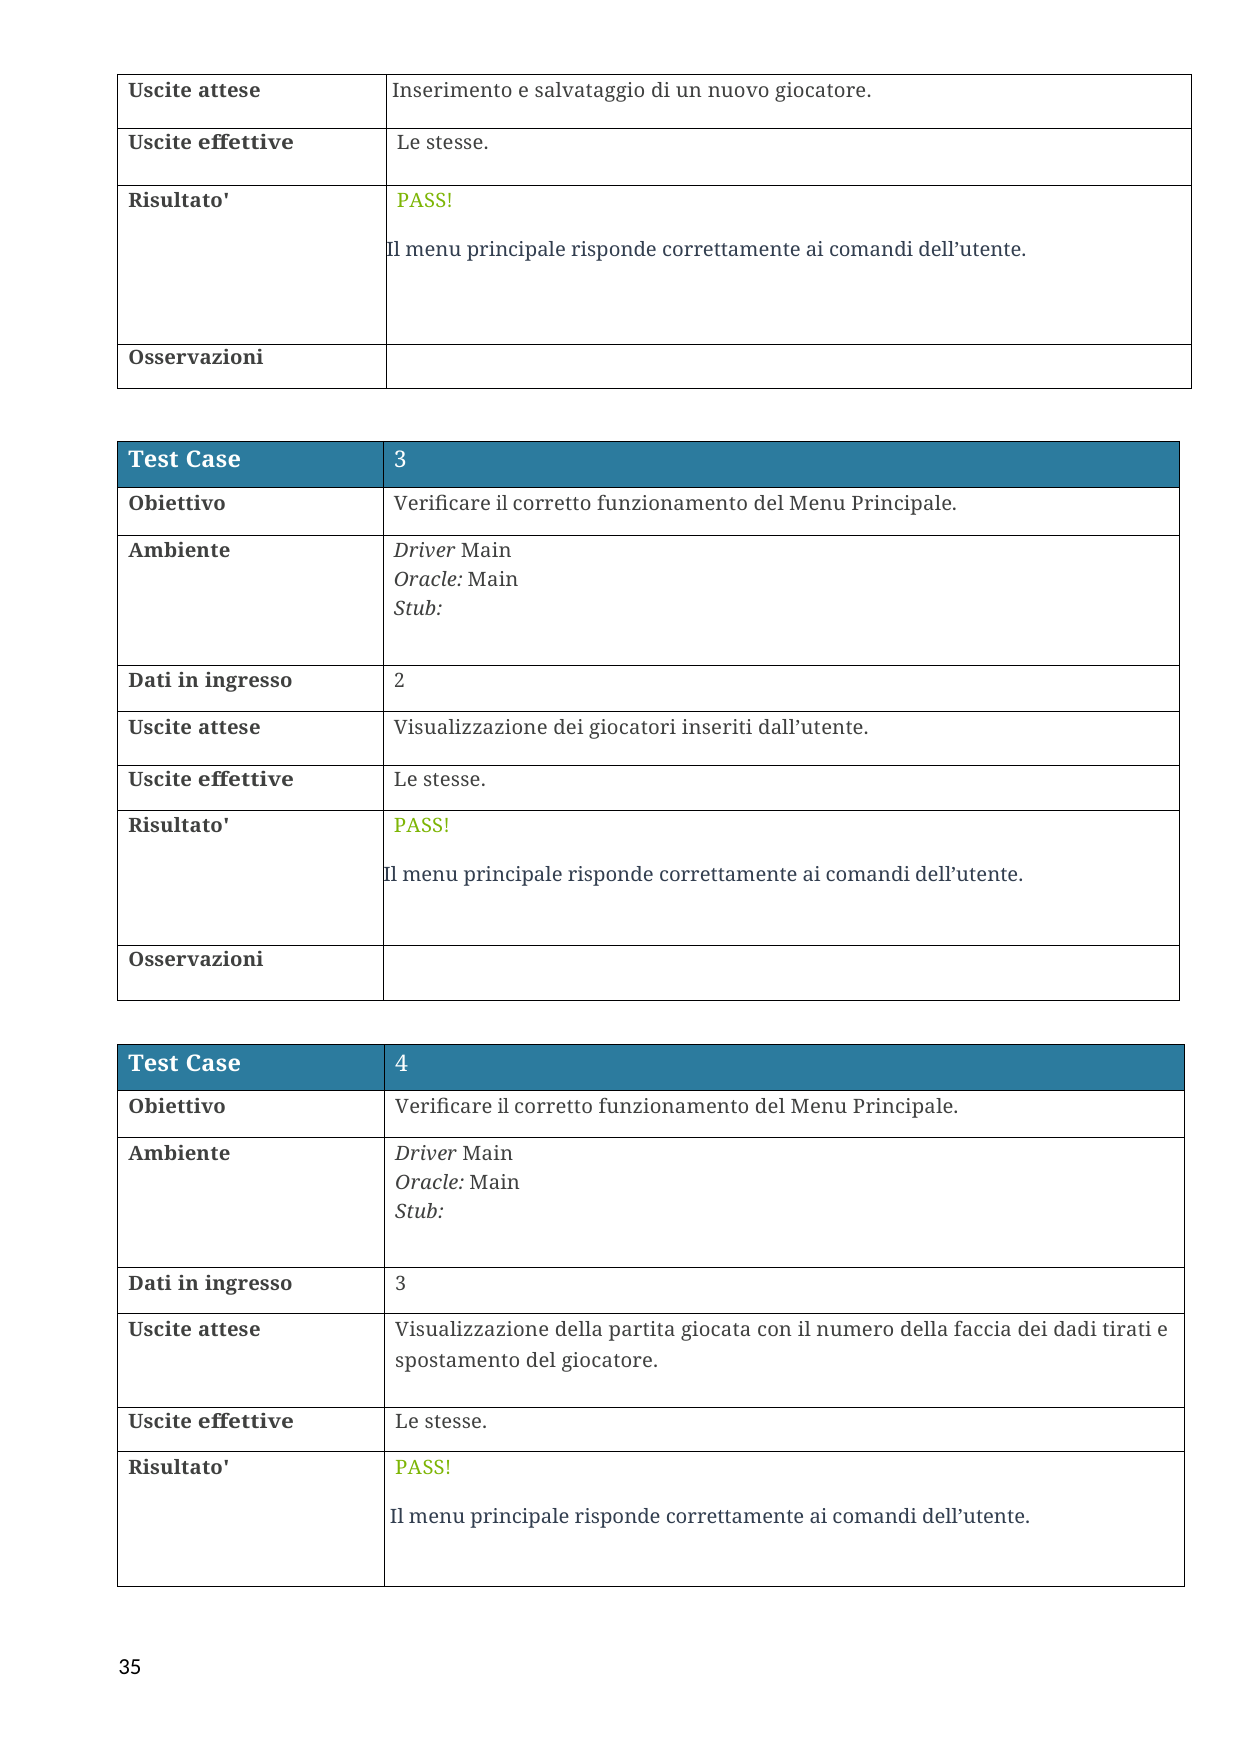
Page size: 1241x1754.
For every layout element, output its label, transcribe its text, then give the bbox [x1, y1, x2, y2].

table_cell Uscite attese [118, 1314, 384, 1407]
table_cell Le stesse. [385, 1408, 1184, 1451]
table_cell Verificare il corretto funzionamento del Menu Principale. [384, 488, 1179, 534]
table_header 4 [385, 1045, 1184, 1090]
table_cell Obiettivo [118, 1091, 384, 1137]
table_cell Risultato' [118, 186, 386, 343]
table_cell [387, 345, 1191, 388]
table_cell Driver Main Oracle: Main Stub: [384, 536, 1179, 664]
table_cell Uscite effettive [118, 1408, 384, 1451]
table_cell 2 [384, 666, 1179, 711]
table_cell Ambiente [118, 1138, 384, 1267]
table_cell Le stesse. [384, 766, 1179, 809]
table_cell Uscite attese [118, 712, 383, 765]
table_cell Osservazioni [118, 946, 383, 1000]
table_cell Risultato' [118, 1452, 384, 1586]
table_cell PASS! Il menu principale risponde correttamente ai comandi dell’utente. [387, 186, 1191, 343]
table_cell Uscite effettive [118, 129, 386, 184]
table_cell Visualizzazione dei giocatori inseriti dall’utente. [384, 712, 1179, 765]
table_header 3 [384, 442, 1179, 487]
table_cell Visualizzazione della partita giocata con il numero della faccia dei dadi tirati e spostamento del giocatore. [385, 1314, 1184, 1407]
table_header Test Case [118, 1045, 384, 1090]
table_cell 3 [385, 1268, 1184, 1313]
table_cell Driver Main Oracle: Main Stub: [385, 1138, 1184, 1267]
table_cell Risultato' [118, 811, 383, 945]
table_cell Le stesse. [387, 129, 1191, 184]
table_cell Dati in ingresso [118, 1268, 384, 1313]
table_cell PASS! Il menu principale risponde correttamente ai comandi dell’utente. [384, 811, 1179, 945]
table_cell Uscite effettive [118, 766, 383, 809]
table_cell Dati in ingresso [118, 666, 383, 711]
table_cell Ambiente [118, 536, 383, 664]
table_cell PASS! Il menu principale risponde correttamente ai comandi dell’utente. [385, 1452, 1184, 1586]
table_cell Uscite attese [118, 75, 386, 128]
table_cell Osservazioni [118, 345, 386, 388]
table_cell Inserimento e salvataggio di un nuovo giocatore. [387, 75, 1191, 128]
table_cell Obiettivo [118, 488, 383, 534]
table_cell Verificare il corretto funzionamento del Menu Principale. [385, 1091, 1184, 1137]
table_cell [384, 946, 1179, 1000]
table_header Test Case [118, 442, 383, 487]
